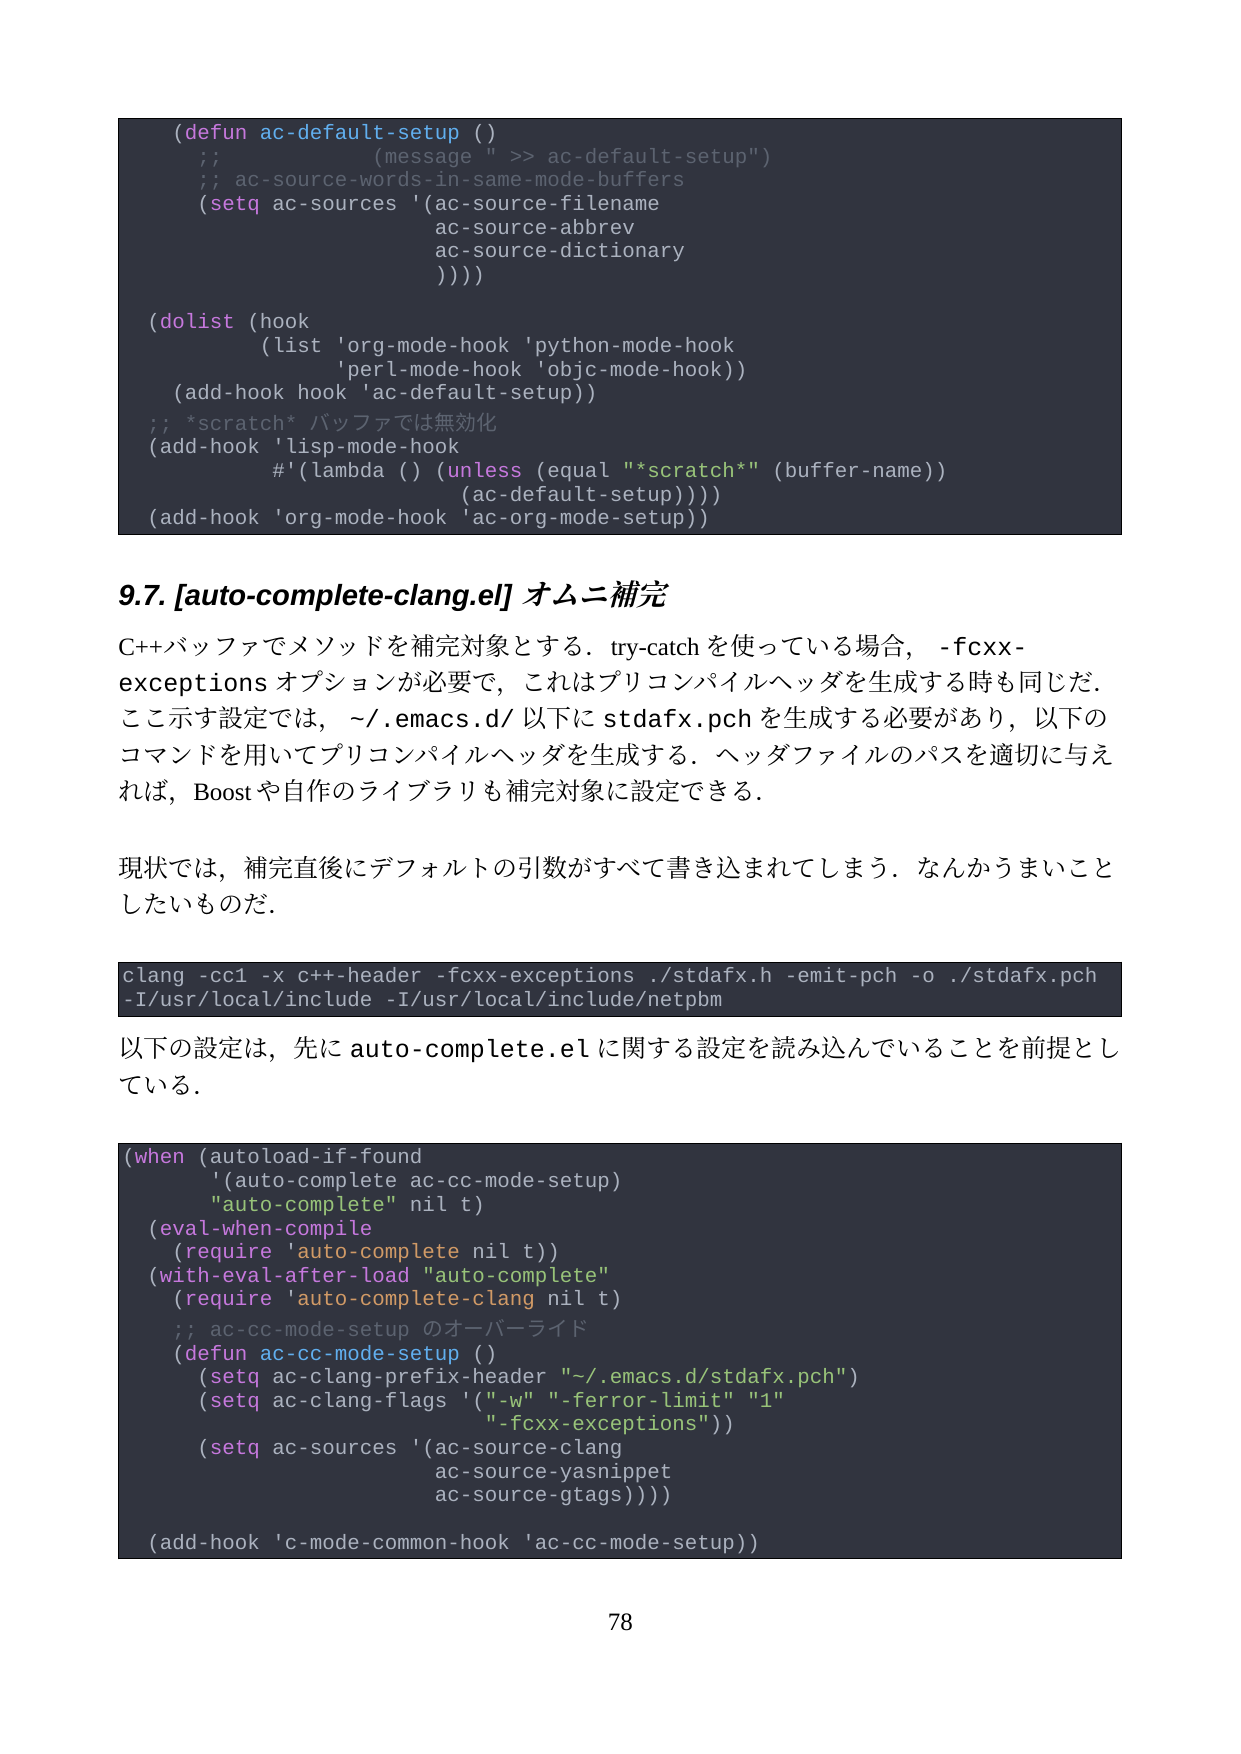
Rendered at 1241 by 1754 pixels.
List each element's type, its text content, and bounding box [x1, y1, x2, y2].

text 以下の設定は，先に auto-complete.el に関する設定を読み込んでいることを前提としている． [118, 1029, 1122, 1130]
text (list 'org-mode-hook 'python-mode-hook [119, 331, 1121, 354]
text ac-source-gtags)))) [119, 1480, 1121, 1504]
text ;; (message " >> ac-default-setup") [119, 142, 1121, 165]
text (setq ac-clang-prefix-header "~/.emacs.d/stdafx.pch") [119, 1362, 1121, 1386]
text ac-source-abbrev [119, 213, 1121, 236]
text )))) [119, 260, 1121, 284]
text ac-source-yasnippet [119, 1457, 1121, 1480]
text 現状では，補完直後にデフォルトの引数がすべて書き込まれてしまう．なんかうまいことしたいものだ． [118, 848, 1122, 949]
text (add-hook hook 'ac-default-setup)) [119, 378, 1121, 402]
text (add-hook 'lisp-mode-hook [119, 432, 1121, 456]
text clang -cc1 -x c++-header -fcxx-exceptions ./stdafx.h -emit-pch -o ./stdafx.pch -I/usr/local/include -I/usr/local/include/netpbm [119, 963, 1121, 1016]
text "-fcxx-exceptions")) [119, 1409, 1121, 1433]
text (ac-default-setup)))) [119, 479, 1121, 503]
text ac-source-dictionary [119, 236, 1121, 260]
text #'(lambda () (unless (equal "*scratch*" (buffer-name)) [119, 456, 1121, 479]
text C++バッファでメソッドを補完対象とする．try-catch を使っている場合， -fcxx-exceptions オプションが必要で，これはプリコンパイルヘッダを生成する時も同じだ．ここ示す設定では， ~/.emacs.d/ 以下に stdafx.pch を生成する必要があり，以下のコマンドを用いてプリコンパイルヘッダを生成する．ヘッダファイルのパスを適切に与えれば，Boostや自作のライブラリも補完対象に設定できる． [118, 627, 1122, 836]
text (defun ac-cc-mode-setup () [119, 1338, 1121, 1362]
subtitle [auto-complete-clang.el] オムニ補完 [118, 572, 1122, 614]
text (setq ac-clang-flags '("-w" "-ferror-limit" "1" [119, 1386, 1121, 1409]
text ;; ac-cc-mode-setup のオーバーライド [119, 1308, 1121, 1338]
text ;; *scratch* バッファでは無効化 [119, 402, 1121, 432]
text '(auto-complete ac-cc-mode-setup) [119, 1166, 1121, 1190]
text 'perl-mode-hook 'objc-mode-hook)) [119, 354, 1121, 378]
text (when (autoload-if-found [119, 1144, 1121, 1166]
text (with-eval-after-load "auto-complete" [119, 1261, 1121, 1284]
text ;; ac-source-words-in-same-mode-buffers [119, 165, 1121, 189]
text (setq ac-sources '(ac-source-clang [119, 1433, 1121, 1457]
text (eval-when-compile [119, 1213, 1121, 1237]
text (defun ac-default-setup () [119, 119, 1121, 142]
text (require 'auto-complete nil t)) [119, 1237, 1121, 1261]
text (dolist (hook [119, 307, 1121, 331]
text "auto-complete" nil t) [119, 1190, 1121, 1213]
text (require 'auto-complete-clang nil t) [119, 1284, 1121, 1308]
text (setq ac-sources '(ac-source-filename [119, 189, 1121, 213]
text (add-hook 'c-mode-common-hook 'ac-cc-mode-setup)) [119, 1528, 1121, 1558]
text (add-hook 'org-mode-hook 'ac-org-mode-setup)) [119, 503, 1121, 534]
